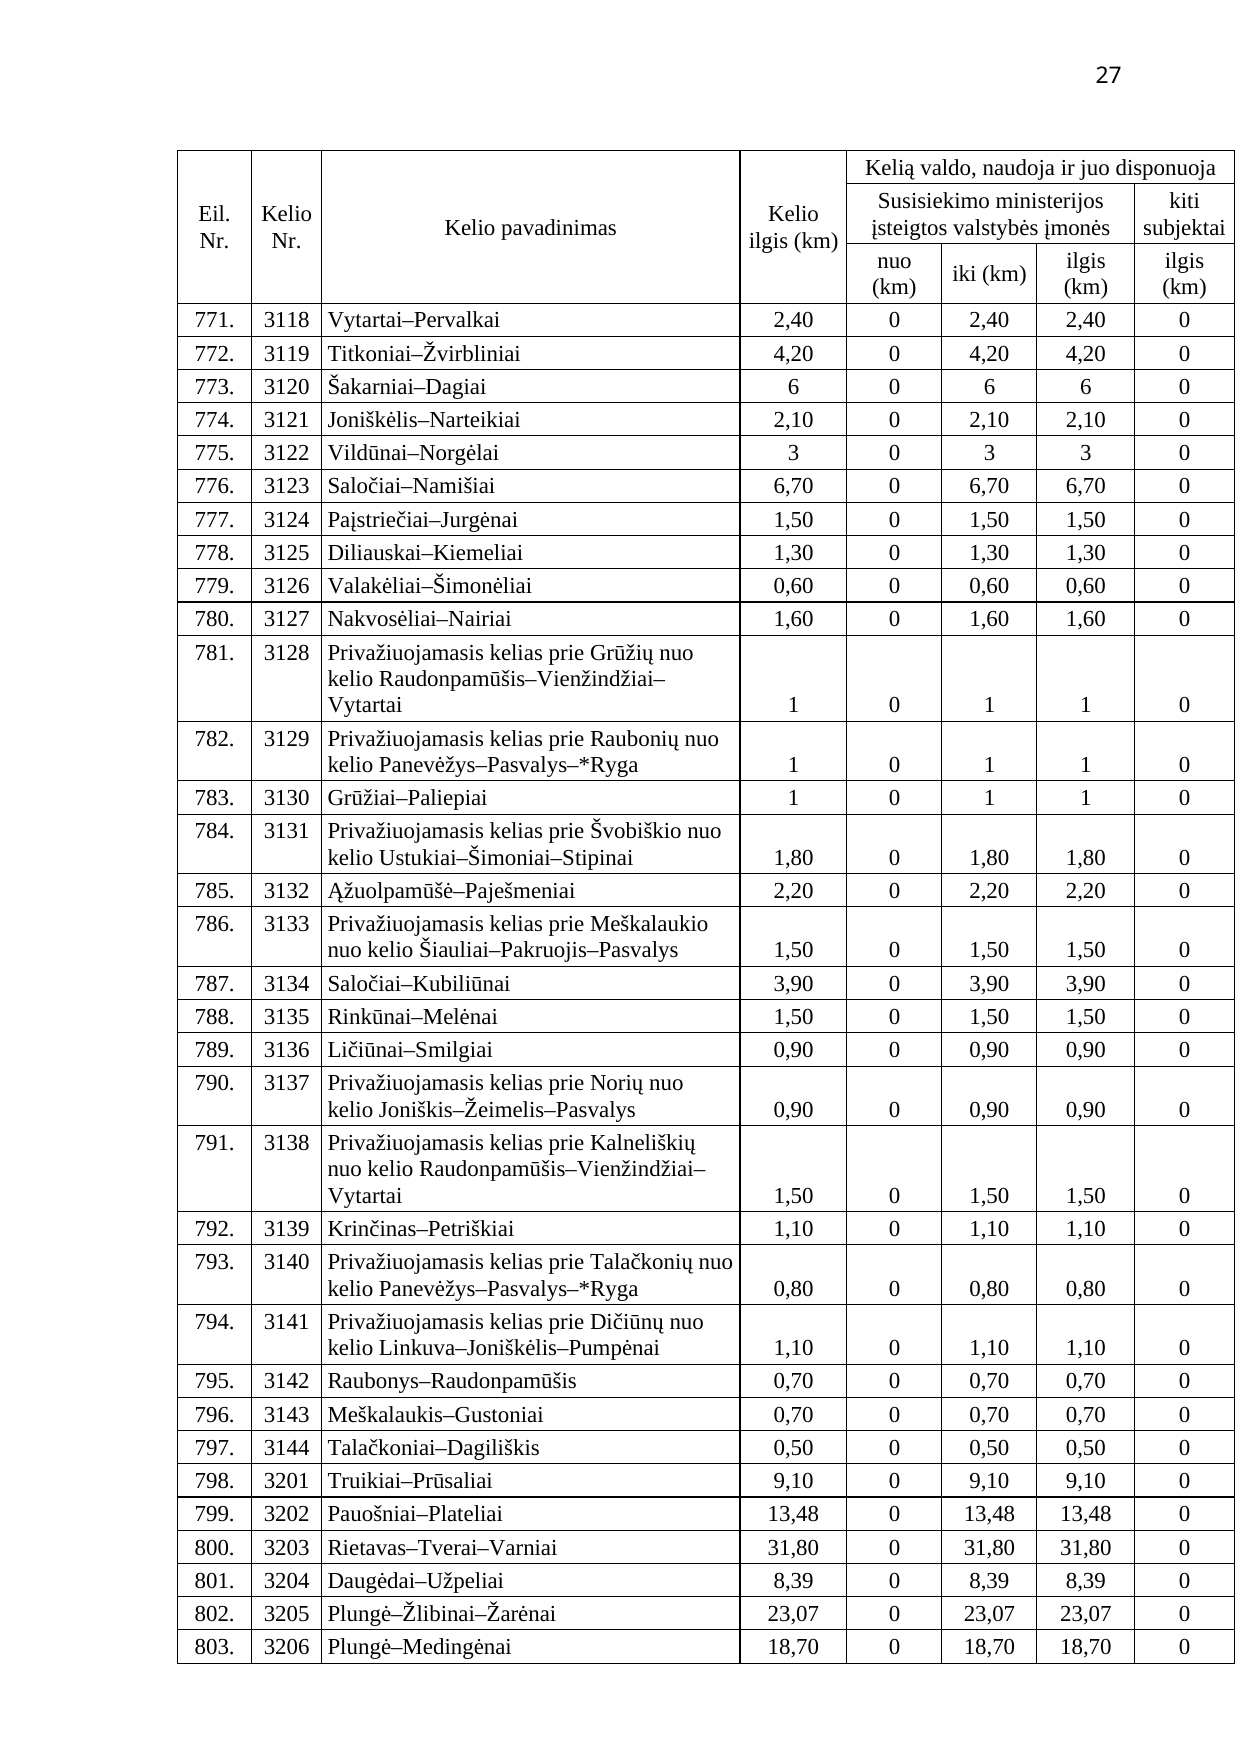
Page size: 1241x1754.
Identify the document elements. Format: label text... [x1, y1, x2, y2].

table_cell 1,60 [1037, 603, 1134, 635]
table_cell 791. [178, 1126, 251, 1211]
table_cell 786. [178, 907, 251, 966]
table_cell 3119 [252, 337, 321, 369]
table_cell 0 [1135, 874, 1234, 906]
table_cell 3129 [252, 722, 321, 780]
table_cell 1,10 [741, 1212, 846, 1244]
table_cell 1,50 [1037, 503, 1134, 535]
table_cell 1 [942, 781, 1036, 813]
table_cell 0 [1135, 1597, 1234, 1629]
table_cell 1,50 [1037, 1126, 1134, 1211]
table_cell 0 [1135, 1000, 1234, 1032]
table_cell 1,10 [1037, 1305, 1134, 1363]
table_cell 0 [1135, 1033, 1234, 1066]
table_cell 0 [1135, 1126, 1234, 1211]
table_cell 779. [178, 569, 251, 601]
table_cell 3138 [252, 1126, 321, 1211]
table_cell 1,50 [741, 1000, 846, 1032]
table_cell 3131 [252, 815, 321, 873]
table_cell 0,70 [741, 1398, 846, 1430]
table_cell 1,30 [1037, 536, 1134, 568]
table_cell 1 [1037, 781, 1134, 813]
table_cell 0 [1135, 603, 1234, 635]
table_cell 0,50 [741, 1431, 846, 1463]
table_cell 3141 [252, 1305, 321, 1363]
table_cell 0,70 [741, 1365, 846, 1397]
table_cell 0 [847, 603, 941, 635]
table_cell 8,39 [942, 1564, 1036, 1596]
table_cell 0 [1135, 370, 1234, 402]
table_cell 790. [178, 1067, 251, 1125]
table_cell 774. [178, 403, 251, 435]
table_cell 0 [847, 1464, 941, 1496]
table_cell 3,90 [942, 967, 1036, 999]
table_cell 3123 [252, 470, 321, 502]
table_cell 1,50 [942, 1126, 1036, 1211]
table_cell 0 [1135, 636, 1234, 721]
table_cell Truikiai–Prūsaliai [322, 1464, 739, 1496]
table_cell 0 [847, 1398, 941, 1430]
table_cell 0 [1135, 722, 1234, 780]
table_cell 3134 [252, 967, 321, 999]
table_cell 2,20 [942, 874, 1036, 906]
table_cell 0 [847, 815, 941, 873]
table_cell 0 [847, 1498, 941, 1529]
table_cell 9,10 [741, 1464, 846, 1496]
table_cell 1,80 [1037, 815, 1134, 873]
table_cell Privažiuojamasis kelias prie Švobiškio nuo kelio Ustukiai–Šimoniai–Stipinai [322, 815, 739, 873]
table_cell Privažiuojamasis kelias prie Dičiūnų nuo kelio Linkuva–Joniškėlis–Pumpėnai [322, 1305, 739, 1363]
table_cell 3 [741, 436, 846, 468]
table_cell 13,48 [741, 1498, 846, 1529]
table_cell 2,20 [741, 874, 846, 906]
table_cell 23,07 [942, 1597, 1036, 1629]
table_cell 0,90 [741, 1033, 846, 1066]
table_cell 3204 [252, 1564, 321, 1596]
table_cell 3142 [252, 1365, 321, 1397]
table_cell 0,90 [741, 1067, 846, 1125]
table_cell Saločiai–Kubiliūnai [322, 967, 739, 999]
table_cell kiti subjektai [1135, 184, 1234, 243]
table_cell 777. [178, 503, 251, 535]
table_cell 3121 [252, 403, 321, 435]
table_cell 0 [847, 470, 941, 502]
table_cell 1 [741, 636, 846, 721]
table_cell 0 [847, 1431, 941, 1463]
table_cell 3139 [252, 1212, 321, 1244]
table_cell 4,20 [741, 337, 846, 369]
table_cell 3118 [252, 304, 321, 336]
table_cell 797. [178, 1431, 251, 1463]
table_cell 0 [1135, 1531, 1234, 1563]
table_cell 796. [178, 1398, 251, 1430]
table_cell 3136 [252, 1033, 321, 1066]
table_cell Rinkūnai–Melėnai [322, 1000, 739, 1032]
table_cell Privažiuojamasis kelias prie Norių nuo kelio Joniškis–Žeimelis–Pasvalys [322, 1067, 739, 1125]
table_cell Krinčinas–Petriškiai [322, 1212, 739, 1244]
table_cell ilgis (km) [1135, 244, 1234, 302]
table_cell 3202 [252, 1498, 321, 1529]
table_cell Vytartai–Pervalkai [322, 304, 739, 336]
table_cell 0 [1135, 1245, 1234, 1304]
table_cell Titkoniai–Žvirbliniai [322, 337, 739, 369]
table_cell 3 [942, 436, 1036, 468]
table_cell 1,80 [741, 815, 846, 873]
table_cell 3,90 [1037, 967, 1134, 999]
table_cell 0 [847, 1067, 941, 1125]
table_cell 1,50 [942, 503, 1036, 535]
table_cell 0 [847, 1564, 941, 1596]
table_cell 1,50 [741, 1126, 846, 1211]
table_cell 1,80 [942, 815, 1036, 873]
table_cell 0 [847, 874, 941, 906]
table_cell 771. [178, 304, 251, 336]
table_cell 795. [178, 1365, 251, 1397]
table_cell 788. [178, 1000, 251, 1032]
table_cell 1 [741, 781, 846, 813]
table_cell 13,48 [942, 1498, 1036, 1529]
table_cell 13,48 [1037, 1498, 1134, 1529]
table_cell 0 [847, 1212, 941, 1244]
table_cell 0,70 [1037, 1398, 1134, 1430]
table_cell 802. [178, 1597, 251, 1629]
table_cell 3124 [252, 503, 321, 535]
table_cell Ličiūnai–Smilgiai [322, 1033, 739, 1066]
table_cell 18,70 [942, 1630, 1036, 1662]
table_cell 1,30 [942, 536, 1036, 568]
table_cell 0 [847, 1000, 941, 1032]
table_cell 6,70 [942, 470, 1036, 502]
table_cell 0,60 [741, 569, 846, 601]
table_cell 0 [1135, 1365, 1234, 1397]
table_cell 0 [1135, 1212, 1234, 1244]
table_cell 2,10 [1037, 403, 1134, 435]
table_cell Plungė–Žlibinai–Žarėnai [322, 1597, 739, 1629]
table_cell iki (km) [942, 244, 1036, 302]
table_cell 0,70 [942, 1365, 1036, 1397]
table_header Eil. Nr. [178, 151, 251, 302]
table_cell Plungė–Medingėnai [322, 1630, 739, 1662]
table_cell 798. [178, 1464, 251, 1496]
table_cell 4,20 [942, 337, 1036, 369]
table_cell 775. [178, 436, 251, 468]
table_cell 3130 [252, 781, 321, 813]
table_cell ilgis (km) [1037, 244, 1134, 302]
table_cell 0 [847, 503, 941, 535]
table_cell 0 [847, 337, 941, 369]
table_cell 1,60 [741, 603, 846, 635]
table_cell 1 [1037, 722, 1134, 780]
table_cell 3132 [252, 874, 321, 906]
table_cell 2,40 [741, 304, 846, 336]
table_cell 799. [178, 1498, 251, 1529]
table_cell 3125 [252, 536, 321, 568]
table_cell 0 [1135, 1464, 1234, 1496]
table_cell 6,70 [1037, 470, 1134, 502]
table_cell 0 [847, 1033, 941, 1066]
table_cell 0 [1135, 403, 1234, 435]
table_cell 0 [847, 1597, 941, 1629]
table_cell Privažiuojamasis kelias prie Meškalaukio nuo kelio Šiauliai–Pakruojis–Pasvalys [322, 907, 739, 966]
table_cell 0 [847, 1630, 941, 1662]
table_cell 0 [847, 907, 941, 966]
table_cell 0,80 [942, 1245, 1036, 1304]
table_cell Paįstriečiai–Jurgėnai [322, 503, 739, 535]
table_cell 0 [847, 722, 941, 780]
table_cell 0 [1135, 1305, 1234, 1363]
table_cell 789. [178, 1033, 251, 1066]
table_cell 800. [178, 1531, 251, 1563]
table_cell 0 [847, 436, 941, 468]
table_cell 0 [847, 370, 941, 402]
table_cell 0 [1135, 1564, 1234, 1596]
table_header Kelio ilgis (km) [741, 151, 846, 302]
table_cell 0 [847, 304, 941, 336]
table_cell 3122 [252, 436, 321, 468]
table_cell 18,70 [741, 1630, 846, 1662]
table_cell 0 [1135, 503, 1234, 535]
table_cell 6,70 [741, 470, 846, 502]
table_cell 1,60 [942, 603, 1036, 635]
table_cell 0 [847, 1365, 941, 1397]
table_cell 3140 [252, 1245, 321, 1304]
table_cell Joniškėlis–Narteikiai [322, 403, 739, 435]
table_cell 1 [942, 722, 1036, 780]
table_cell 0 [847, 636, 941, 721]
table_cell Meškalaukis–Gustoniai [322, 1398, 739, 1430]
table_cell 3120 [252, 370, 321, 402]
table_cell 0,80 [1037, 1245, 1134, 1304]
table_cell Nakvosėliai–Nairiai [322, 603, 739, 635]
table_cell 3135 [252, 1000, 321, 1032]
table_cell 3144 [252, 1431, 321, 1463]
table_cell 0 [847, 569, 941, 601]
table_cell 3201 [252, 1464, 321, 1496]
table_cell 3203 [252, 1531, 321, 1563]
table_cell 4,20 [1037, 337, 1134, 369]
table_cell 9,10 [1037, 1464, 1134, 1496]
table_cell 784. [178, 815, 251, 873]
table_cell 2,10 [942, 403, 1036, 435]
table_cell 0 [1135, 470, 1234, 502]
table_cell 1,50 [942, 907, 1036, 966]
table_cell 6 [942, 370, 1036, 402]
table_cell 0 [847, 1126, 941, 1211]
table_cell 0,60 [942, 569, 1036, 601]
table_cell 18,70 [1037, 1630, 1134, 1662]
table_cell 1 [942, 636, 1036, 721]
table_cell 3206 [252, 1630, 321, 1662]
table_cell 0 [1135, 1431, 1234, 1463]
table_cell 0 [847, 536, 941, 568]
table_cell 23,07 [741, 1597, 846, 1629]
table_cell Susisiekimo ministerijos įsteigtos valstybės įmonės [847, 184, 1134, 243]
table_cell Vildūnai–Norgėlai [322, 436, 739, 468]
table_cell 3143 [252, 1398, 321, 1430]
table_cell 0 [847, 781, 941, 813]
table_cell 781. [178, 636, 251, 721]
table_cell 0,90 [942, 1033, 1036, 1066]
table_cell 0 [1135, 569, 1234, 601]
table_cell 8,39 [741, 1564, 846, 1596]
table_cell 0 [1135, 907, 1234, 966]
table_cell Raubonys–Raudonpamūšis [322, 1365, 739, 1397]
table_cell 782. [178, 722, 251, 780]
table_cell 792. [178, 1212, 251, 1244]
table_cell 1,10 [942, 1212, 1036, 1244]
table_cell Diliauskai–Kiemeliai [322, 536, 739, 568]
table_cell 6 [1037, 370, 1134, 402]
table_cell 0,50 [1037, 1431, 1134, 1463]
table_header Kelią valdo, naudoja ir juo disponuoja [847, 151, 1234, 183]
table_cell 0,80 [741, 1245, 846, 1304]
table_cell 3127 [252, 603, 321, 635]
table_cell 0 [1135, 1630, 1234, 1662]
table_cell 2,10 [741, 403, 846, 435]
table_cell 785. [178, 874, 251, 906]
table_cell 3,90 [741, 967, 846, 999]
table_cell 0,60 [1037, 569, 1134, 601]
table_cell Privažiuojamasis kelias prie Raubonių nuo kelio Panevėžys–Pasvalys–*Ryga [322, 722, 739, 780]
table_cell 6 [741, 370, 846, 402]
table_cell 0,70 [1037, 1365, 1134, 1397]
table_cell 3133 [252, 907, 321, 966]
table_cell Grūžiai–Paliepiai [322, 781, 739, 813]
table_cell 2,40 [1037, 304, 1134, 336]
table_cell 783. [178, 781, 251, 813]
table_cell 0 [847, 1531, 941, 1563]
table_cell 0 [1135, 967, 1234, 999]
table_cell 0,90 [1037, 1033, 1134, 1066]
table_cell 0,90 [942, 1067, 1036, 1125]
table_cell 1,50 [741, 907, 846, 966]
table_cell 1,30 [741, 536, 846, 568]
table_cell 0 [847, 967, 941, 999]
table_cell 1,10 [942, 1305, 1036, 1363]
table_cell Saločiai–Namišiai [322, 470, 739, 502]
table_cell 1,50 [741, 503, 846, 535]
table_cell 793. [178, 1245, 251, 1304]
table_cell 31,80 [1037, 1531, 1134, 1563]
table_cell 0 [1135, 781, 1234, 813]
table_header Kelio Nr. [252, 151, 321, 302]
table_cell 1 [741, 722, 846, 780]
table_cell Privažiuojamasis kelias prie Grūžių nuo kelio Raudonpamūšis–Vienžindžiai–Vytartai [322, 636, 739, 721]
table_cell 2,20 [1037, 874, 1134, 906]
table_cell Pauošniai–Plateliai [322, 1498, 739, 1529]
table_cell 0,50 [942, 1431, 1036, 1463]
table_cell 772. [178, 337, 251, 369]
table_cell 9,10 [942, 1464, 1036, 1496]
table_cell 778. [178, 536, 251, 568]
table_cell 0 [1135, 536, 1234, 568]
table_cell Talačkoniai–Dagiliškis [322, 1431, 739, 1463]
table_cell 3137 [252, 1067, 321, 1125]
table_cell 31,80 [942, 1531, 1036, 1563]
table_cell 0,70 [942, 1398, 1036, 1430]
table_cell 794. [178, 1305, 251, 1363]
table_cell 803. [178, 1630, 251, 1662]
table_cell 3128 [252, 636, 321, 721]
table_cell 1,10 [1037, 1212, 1134, 1244]
table_cell 780. [178, 603, 251, 635]
table_cell 0 [847, 1305, 941, 1363]
table_cell 0 [1135, 1498, 1234, 1529]
table_cell 3126 [252, 569, 321, 601]
table_cell 0 [847, 1245, 941, 1304]
table_cell 1,50 [942, 1000, 1036, 1032]
table_cell Privažiuojamasis kelias prie Kalneliškių nuo kelio Raudonpamūšis–Vienžindžiai–Vytartai [322, 1126, 739, 1211]
table_cell 0 [847, 403, 941, 435]
table_cell 0 [1135, 1067, 1234, 1125]
table_cell 23,07 [1037, 1597, 1134, 1629]
table_header Kelio pavadinimas [322, 151, 739, 302]
table_cell 3 [1037, 436, 1134, 468]
table_cell 0 [1135, 1398, 1234, 1430]
table_cell nuo (km) [847, 244, 941, 302]
table_cell 0 [1135, 304, 1234, 336]
table_cell 8,39 [1037, 1564, 1134, 1596]
table_cell 1 [1037, 636, 1134, 721]
table_cell 31,80 [741, 1531, 846, 1563]
table_cell 0,90 [1037, 1067, 1134, 1125]
table_cell 1,10 [741, 1305, 846, 1363]
table_cell Privažiuojamasis kelias prie Talačkonių nuo kelio Panevėžys–Pasvalys–*Ryga [322, 1245, 739, 1304]
table_cell Ąžuolpamūšė–Paješmeniai [322, 874, 739, 906]
table_cell 773. [178, 370, 251, 402]
table_cell 1,50 [1037, 1000, 1134, 1032]
table_cell 1,50 [1037, 907, 1134, 966]
table_cell 0 [1135, 337, 1234, 369]
table_cell Valakėliai–Šimonėliai [322, 569, 739, 601]
table_cell 3205 [252, 1597, 321, 1629]
table_cell 787. [178, 967, 251, 999]
table_cell 0 [1135, 436, 1234, 468]
table_cell 0 [1135, 815, 1234, 873]
table_cell Šakarniai–Dagiai [322, 370, 739, 402]
table_cell 776. [178, 470, 251, 502]
table_cell Daugėdai–Užpeliai [322, 1564, 739, 1596]
table_cell Rietavas–Tverai–Varniai [322, 1531, 739, 1563]
table_cell 2,40 [942, 304, 1036, 336]
table_cell 801. [178, 1564, 251, 1596]
